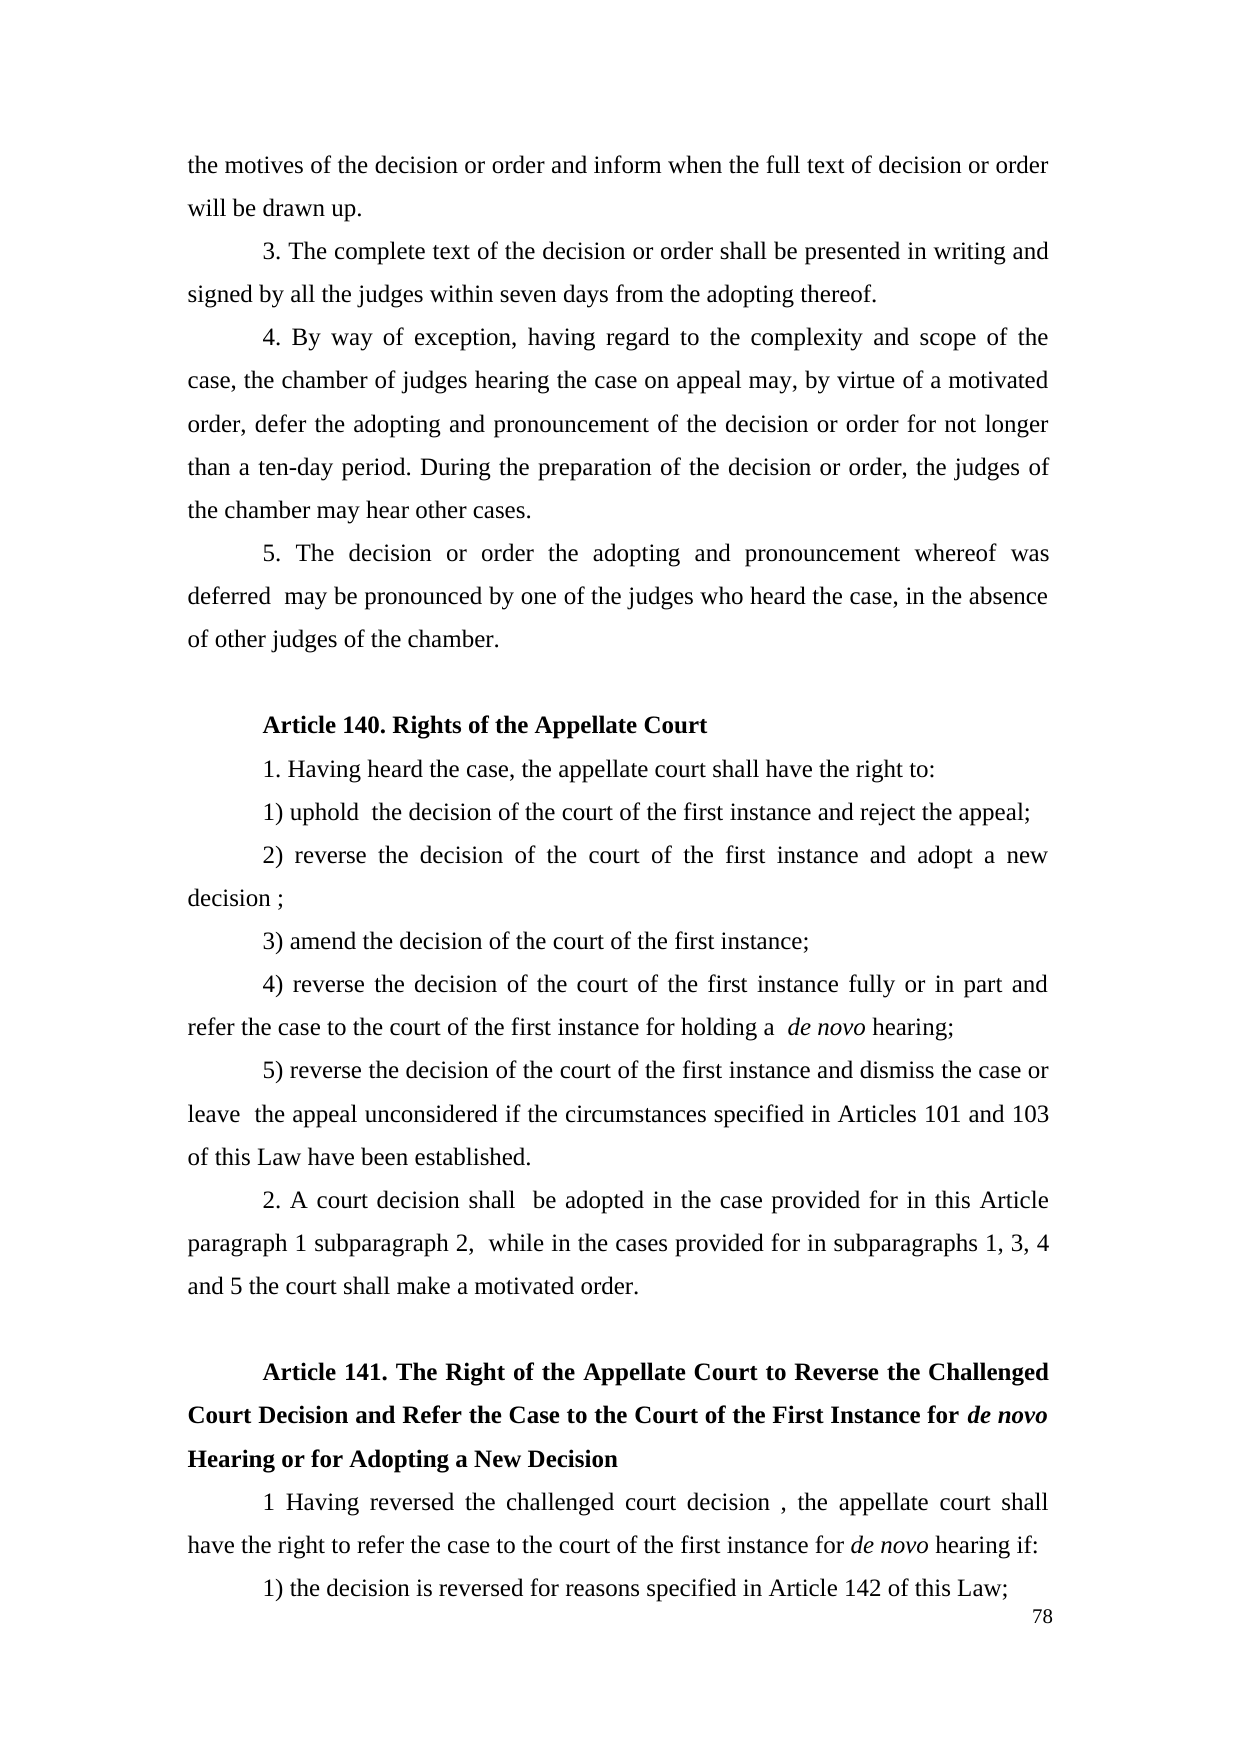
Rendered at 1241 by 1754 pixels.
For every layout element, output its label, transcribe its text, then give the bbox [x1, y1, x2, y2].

text 1. Having heard the case, the appellate court shall have the right to: [187, 754, 1050, 782]
text 4. By way of exception, having regard to the complexity and scope of the case, the chamber of judges hearing the case on appeal may, by virtue of a motivated order, defer the adopting and pronouncement of the decision or order for not longer than a ten-day period. During the preparation of the decision or order, the judges of the chamber may hear other cases. [187, 322, 1050, 524]
text 3. The complete text of the decision or order shall be presented in writing and signed by all the judges within seven days from the adopting thereof. [187, 236, 1050, 308]
text the motives of the decision or order and inform when the full text of decision or order will be drawn up. [187, 150, 1050, 222]
text 1) uphold the decision of the court of the first instance and reject the appeal; [187, 797, 1050, 826]
text 1) the decision is reversed for reasons specified in Article 142 of this Law; [187, 1573, 1050, 1602]
text 1 Having reversed the challenged court decision , the appellate court shall have the right to refer the case to the court of the first instance for de novo hearing if: [187, 1487, 1050, 1559]
text Article 141. The Right of the Appellate Court to Reverse the Challenged Court Decision and Refer the Case to the Court of the First Instance for de novo Hearing or for Adopting a New Decision [187, 1357, 1050, 1472]
text 2) reverse the decision of the court of the first instance and adopt a new decision ; [187, 840, 1050, 912]
text 4) reverse the decision of the court of the first instance fully or in part and refer the case to the court of the first instance for holding a de novo hearing; [187, 969, 1050, 1041]
text 5. The decision or order the adopting and pronouncement whereof was deferred may be pronounced by one of the judges who heard the case, in the absence of other judges of the chamber. [187, 538, 1050, 653]
text 5) reverse the decision of the court of the first instance and dismiss the case or leave the appeal unconsidered if the circumstances specified in Articles 101 and 103 of this Law have been established. [187, 1056, 1050, 1171]
text 2. A court decision shall be adopted in the case provided for in this Article paragraph 1 subparagraph 2, while in the cases provided for in subparagraphs 1, 3, 4 and 5 the court shall make a motivated order. [187, 1185, 1050, 1300]
text 3) amend the decision of the court of the first instance; [187, 926, 1050, 955]
text Article 140. Rights of the Appellate Court [187, 711, 1050, 739]
